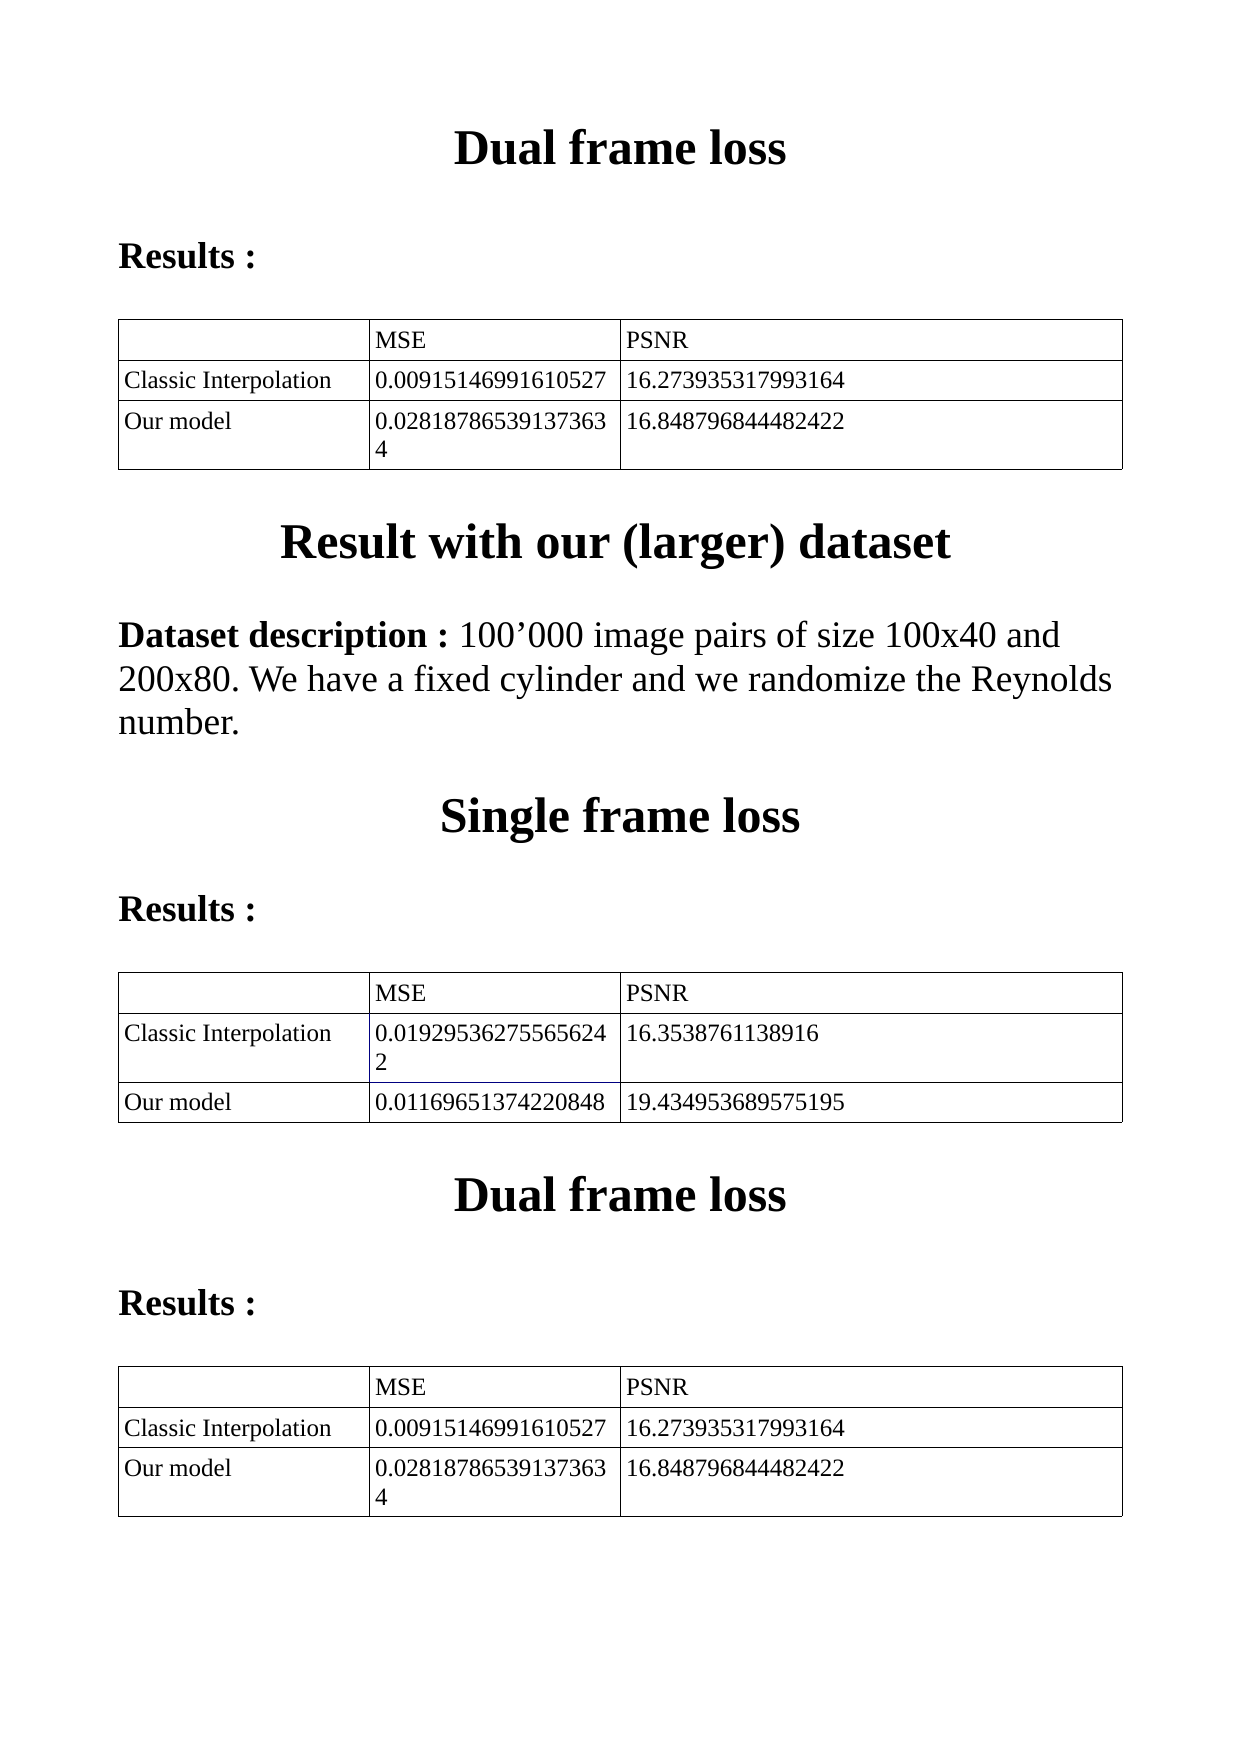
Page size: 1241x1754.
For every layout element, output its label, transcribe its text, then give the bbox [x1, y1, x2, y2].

text Results : [118, 1280, 1122, 1323]
table_cell 0.01169651374220848 [370, 1083, 620, 1122]
table_cell 19.434953689575195 [621, 1083, 1122, 1122]
text Dual frame loss [118, 1165, 1122, 1223]
table_cell 0.00915146991610527 [370, 1408, 620, 1447]
table_header MSE [370, 973, 620, 1013]
table_cell Our model [119, 401, 369, 469]
text Results : [118, 233, 1122, 276]
table_header [119, 1367, 369, 1407]
table_header MSE [370, 320, 620, 360]
table_cell Our model [119, 1448, 369, 1516]
table_header [119, 973, 369, 1013]
table_header PSNR [621, 1367, 1122, 1407]
table_cell 0.00915146991610527 [370, 361, 620, 400]
text Dual frame loss [118, 118, 1122, 176]
table_header [119, 320, 369, 360]
table_cell 16.273935317993164 [621, 361, 1122, 400]
table_cell Classic Interpolation [119, 1408, 369, 1447]
table_header PSNR [621, 320, 1122, 360]
table_cell 16.848796844482422 [621, 401, 1122, 469]
table_cell Classic Interpolation [119, 1014, 369, 1082]
table_cell Classic Interpolation [119, 361, 369, 400]
table_cell 16.273935317993164 [621, 1408, 1122, 1447]
table_cell Our model [119, 1083, 369, 1122]
text Single frame loss [118, 785, 1122, 843]
table_cell 0.028187865391373634 [370, 1448, 620, 1516]
table_cell 16.848796844482422 [621, 1448, 1122, 1516]
table_cell 0.019295362755656242 [370, 1014, 620, 1082]
text Results : [118, 886, 1122, 929]
table_cell 0.028187865391373634 [370, 401, 620, 469]
text Dataset description : 100’000 image pairs of size 100x40 and 200x80. We have a fixed cylinder and we randomize the Reynolds number. [118, 613, 1122, 742]
table_header PSNR [621, 973, 1122, 1013]
table_header MSE [370, 1367, 620, 1407]
table_cell 16.3538761138916 [621, 1014, 1122, 1082]
text Result with our (larger) dataset [118, 512, 1122, 570]
